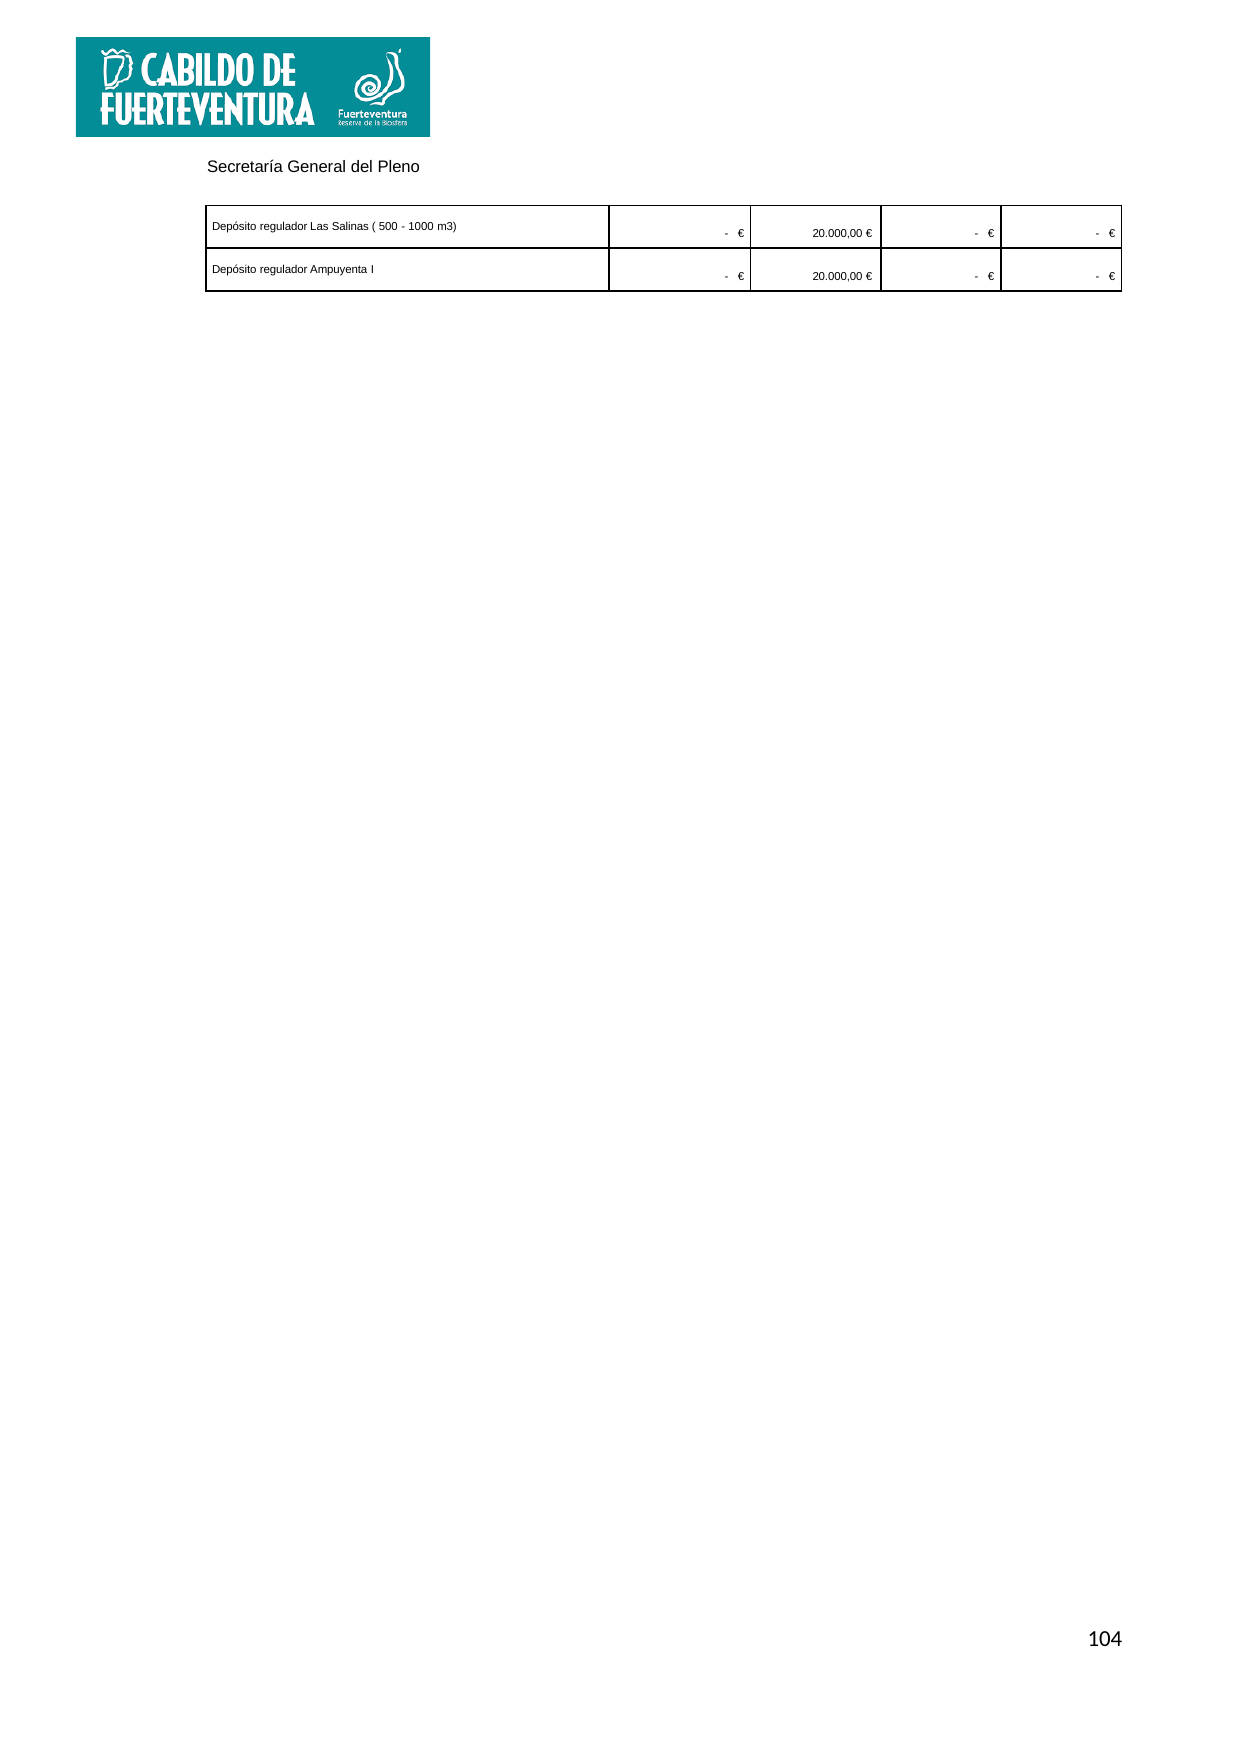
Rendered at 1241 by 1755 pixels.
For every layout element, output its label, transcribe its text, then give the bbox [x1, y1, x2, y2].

table_cell Depósito regulador Las Salinas ( 500 - 1000 m3) [207, 206, 608, 247]
table_cell - € [610, 206, 750, 247]
table_cell - € [882, 206, 1000, 247]
table_cell - € [610, 249, 750, 290]
table_cell - € [1002, 206, 1121, 247]
table_cell - € [882, 249, 1000, 290]
table_cell 20.000,00 € [751, 206, 880, 247]
table_cell - € [1002, 249, 1121, 290]
table_cell 20.000,00 € [751, 249, 880, 290]
table_cell Depósito regulador Ampuyenta I [207, 249, 608, 290]
